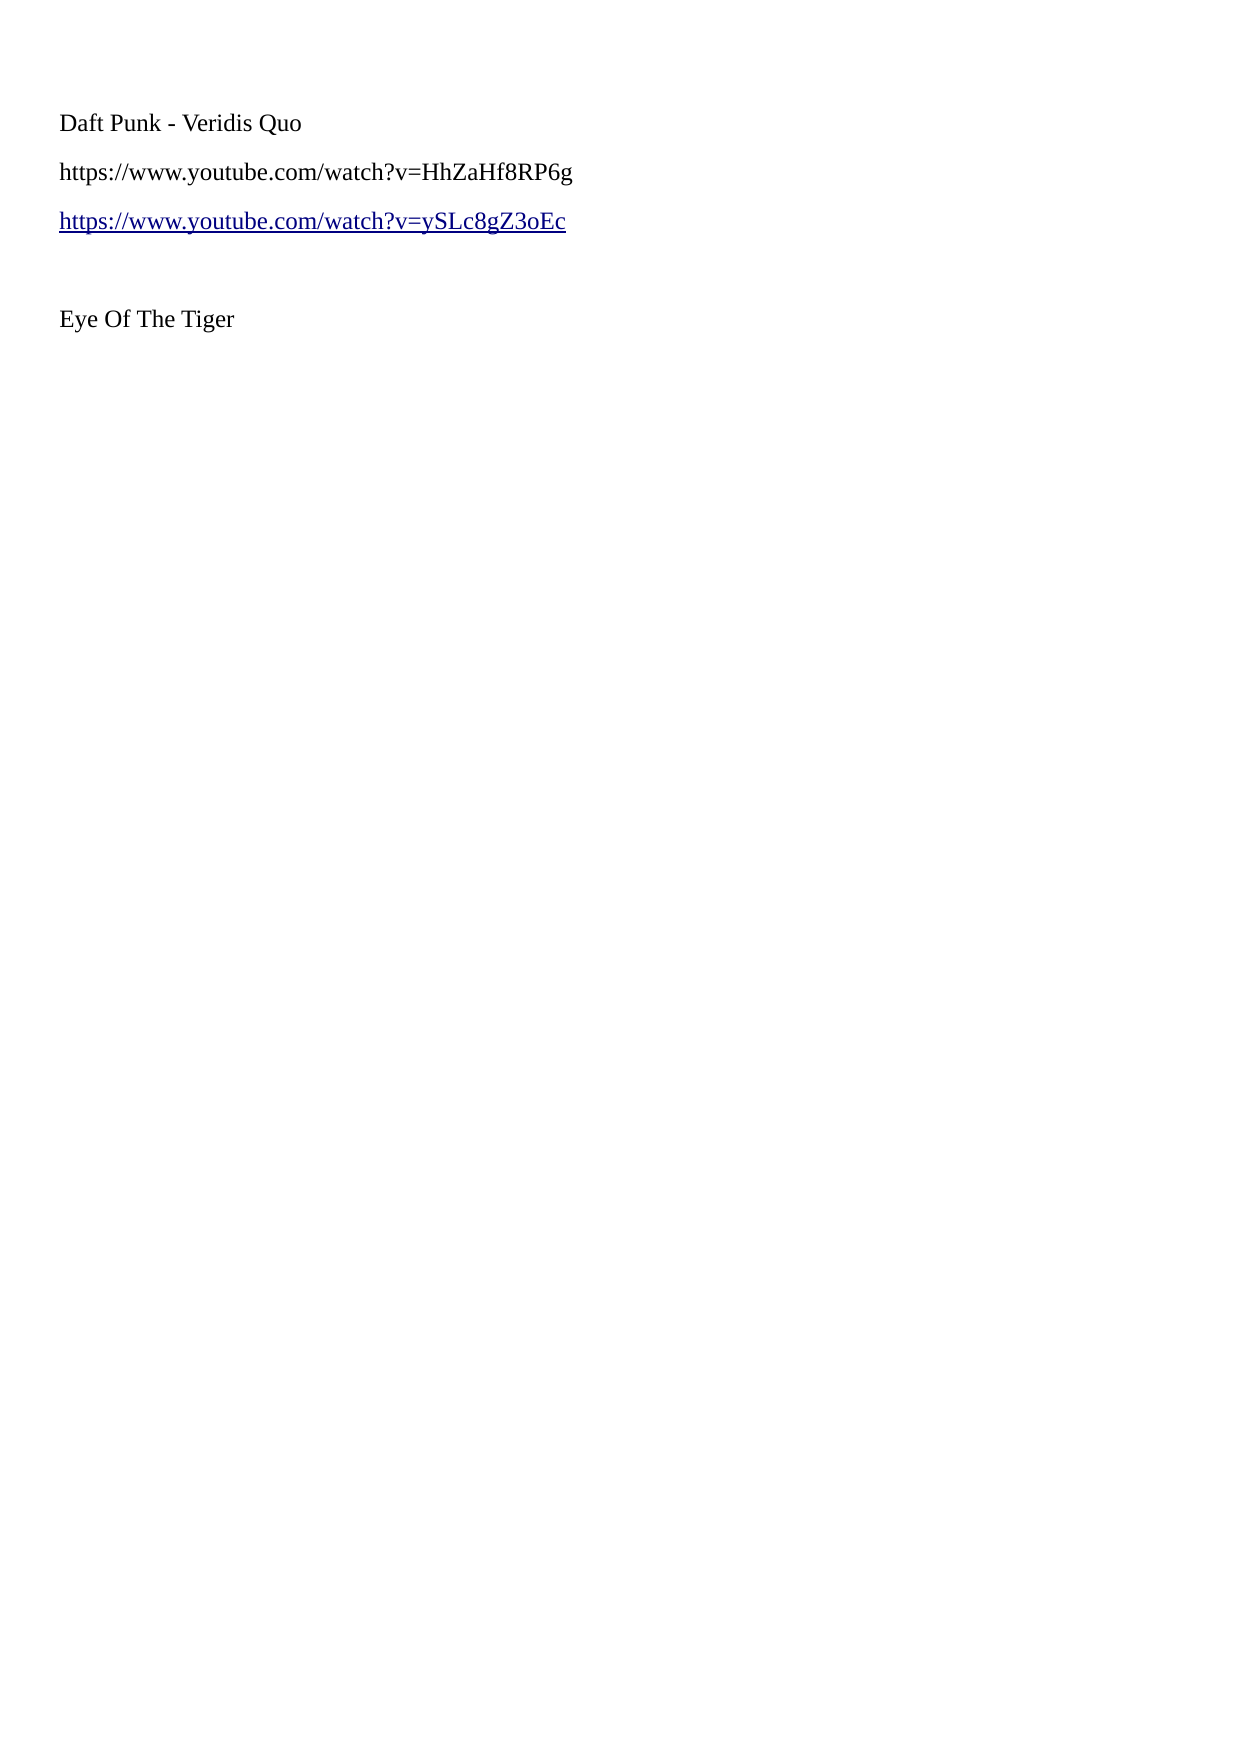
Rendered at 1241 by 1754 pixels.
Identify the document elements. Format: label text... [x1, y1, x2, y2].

text https://www.youtube.com/watch?v=ySLc8gZ3oEc [59, 206, 1181, 235]
text Daft Punk - Veridis Quo [59, 108, 1181, 137]
text Eye Of The Tiger [59, 304, 1181, 333]
text https://www.youtube.com/watch?v=HhZaHf8RP6g [59, 157, 1181, 186]
